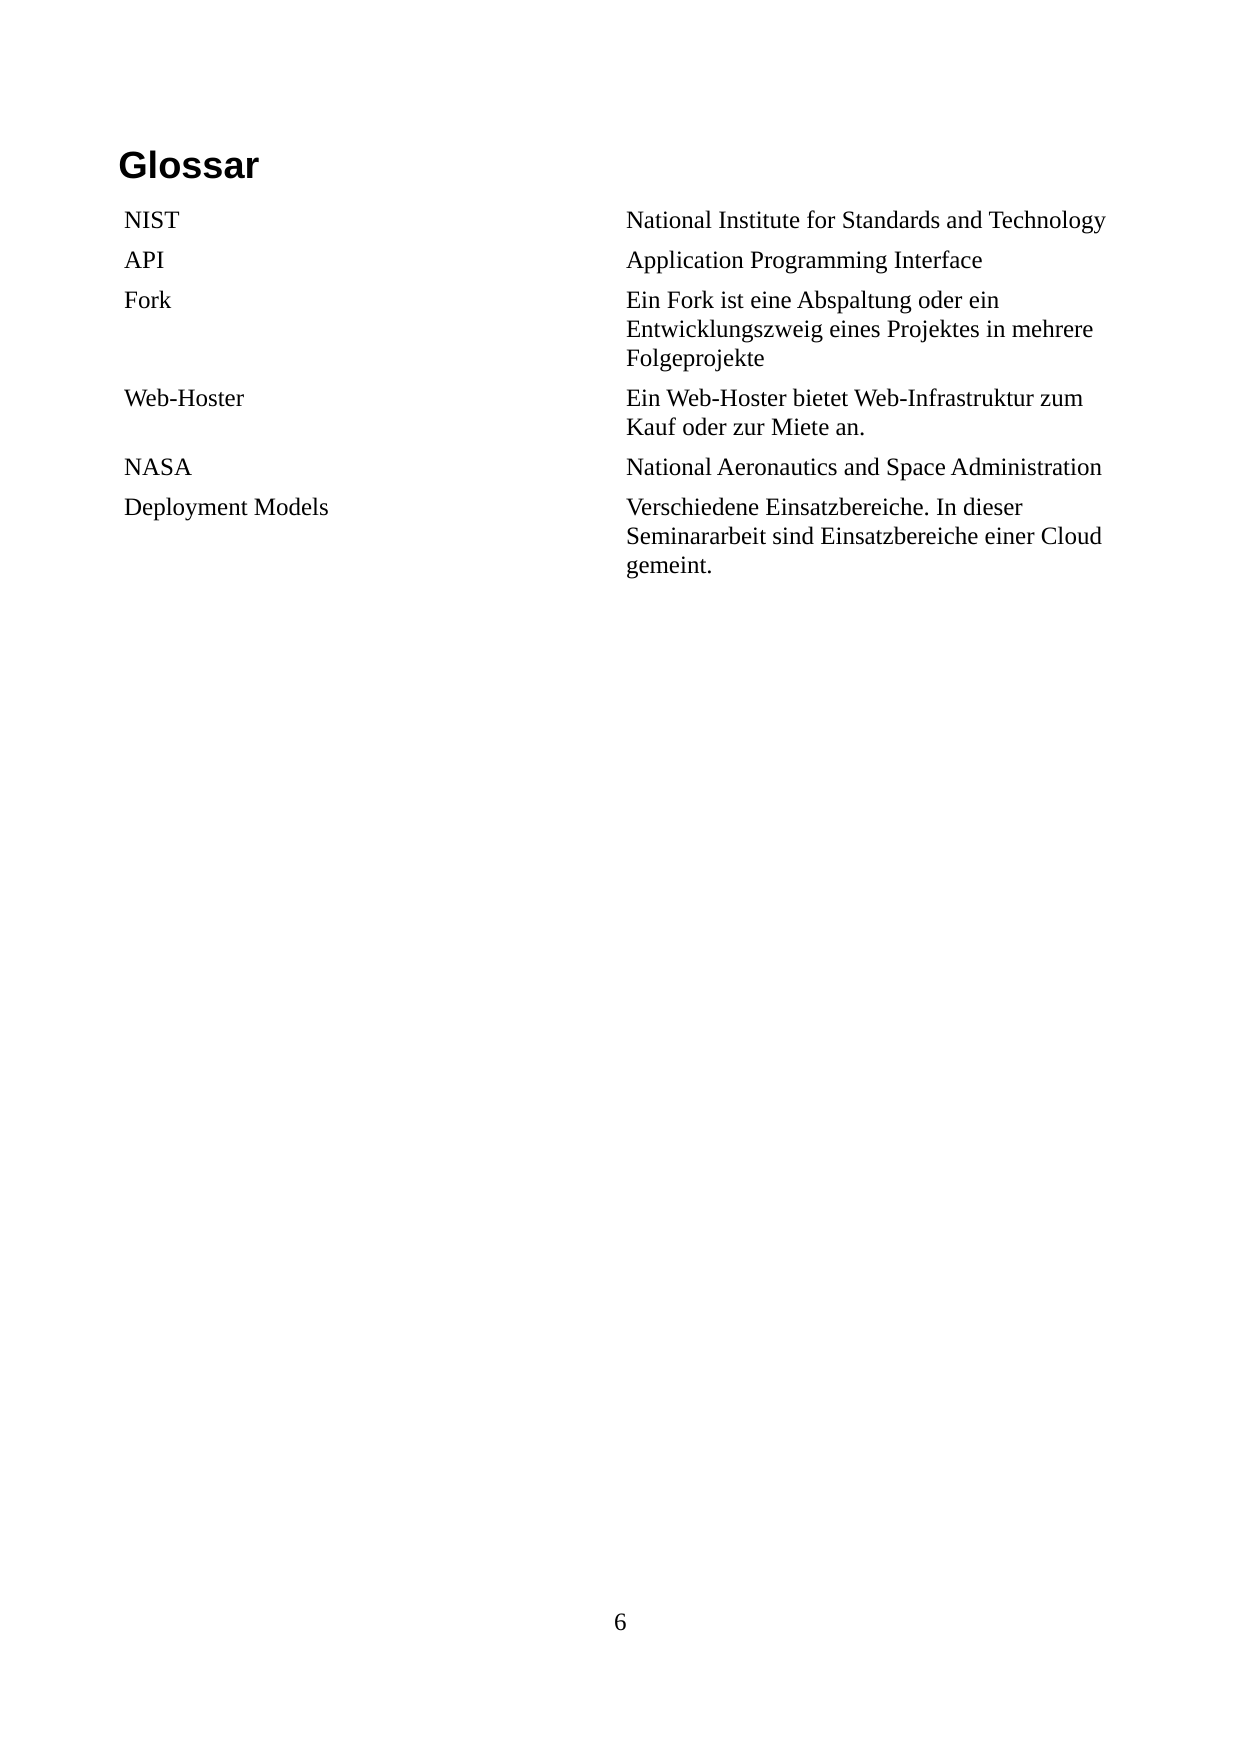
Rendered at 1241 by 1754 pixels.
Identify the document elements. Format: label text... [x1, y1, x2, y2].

table_cell Web-Hoster [118, 378, 620, 446]
table_cell API [118, 240, 620, 280]
table_header National Institute for Standards and Technology [620, 199, 1122, 239]
table_cell National Aeronautics and Space Administration [620, 446, 1122, 487]
table_cell Fork [118, 280, 620, 377]
table_cell Deployment Models [118, 487, 620, 584]
subtitle Glossar [118, 143, 1122, 187]
table_cell Application Programming Interface [620, 240, 1122, 280]
table_cell Ein Web-Hoster bietet Web-Infrastruktur zum Kauf oder zur Miete an. [620, 378, 1122, 446]
table_header NIST [118, 199, 620, 239]
table_cell NASA [118, 446, 620, 487]
table_cell Verschiedene Einsatzbereiche. In dieser Seminararbeit sind Einsatzbereiche einer Cloud gemeint. [620, 487, 1122, 584]
table_cell Ein Fork ist eine Abspaltung oder ein Entwicklungszweig eines Projektes in mehrere Folgeprojekte [620, 280, 1122, 377]
